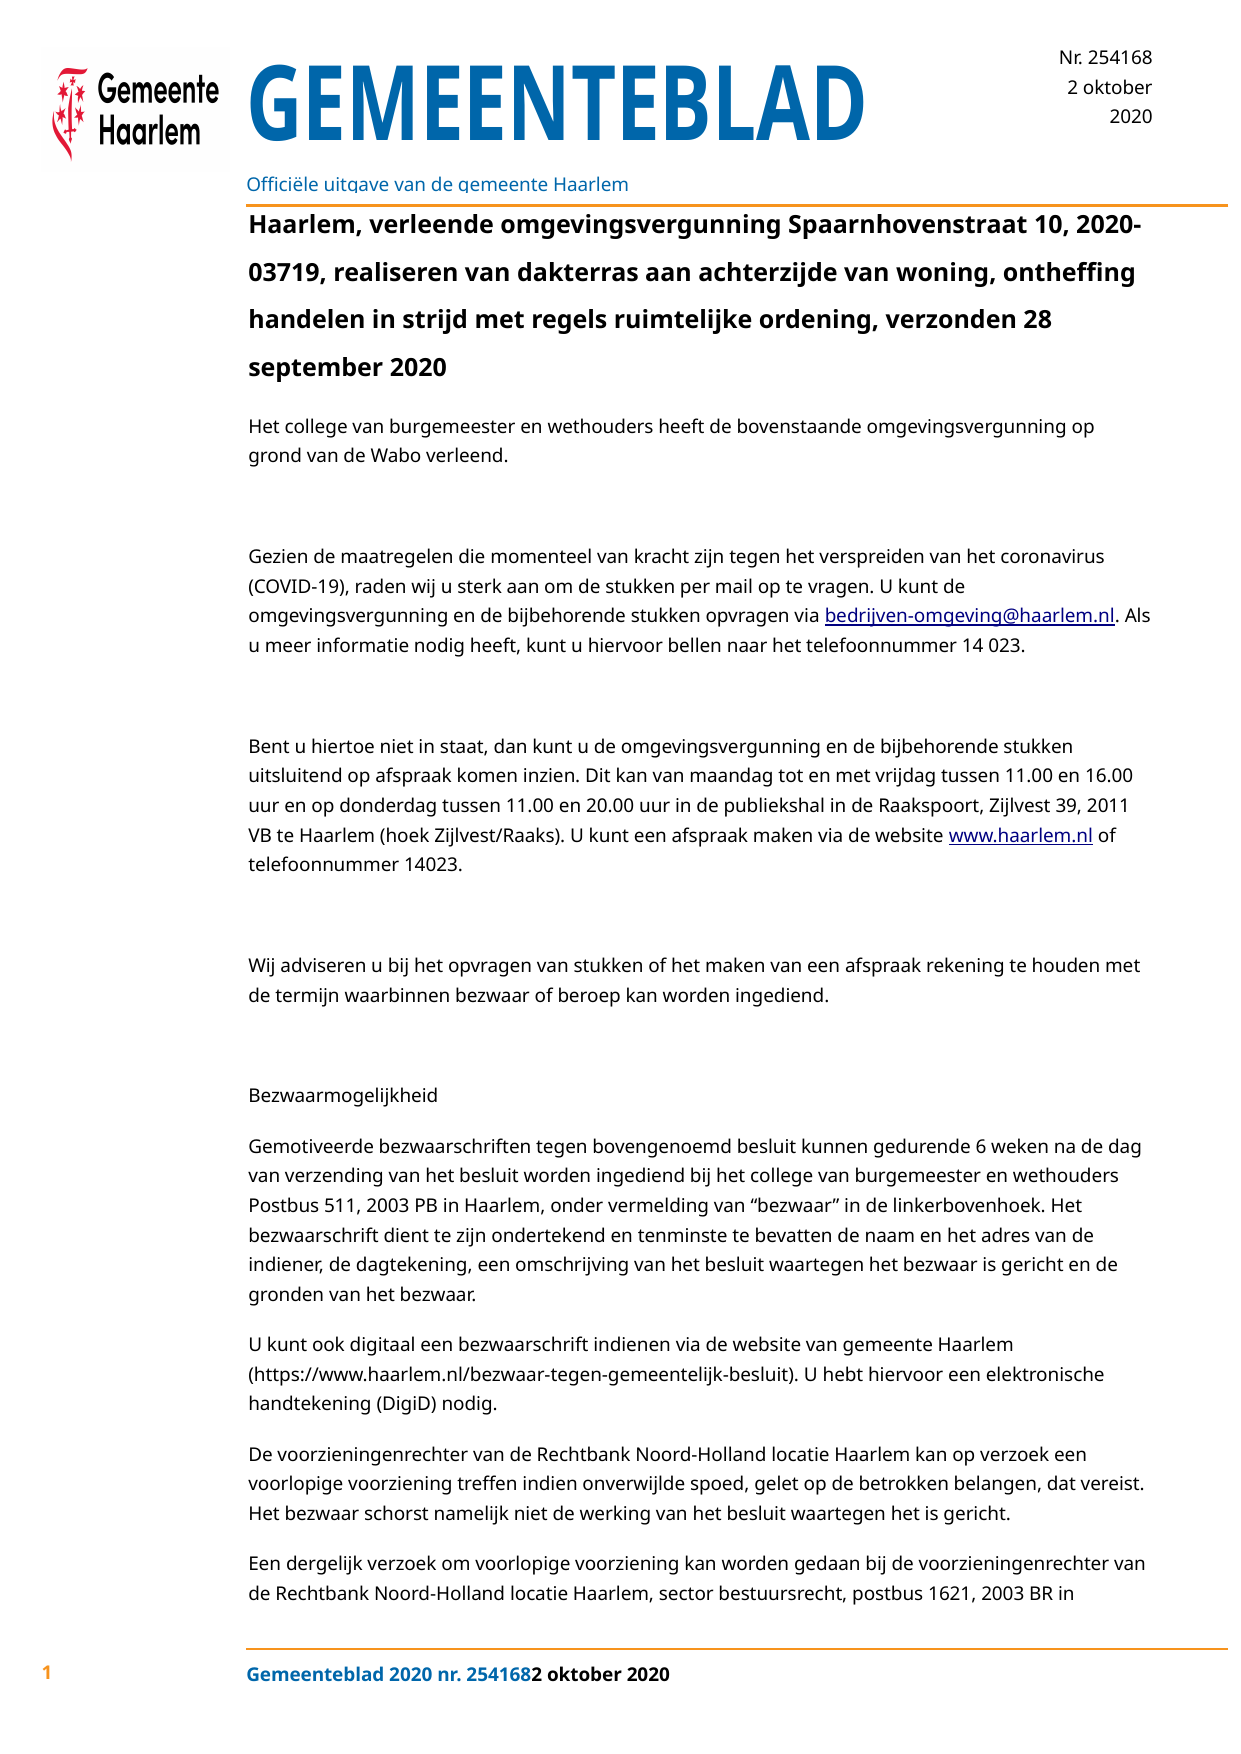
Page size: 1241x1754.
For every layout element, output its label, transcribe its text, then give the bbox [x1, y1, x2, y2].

text Wij adviseren u bij het opvragen van stukken of het maken van een afspraak rekening te houden met de termijn waarbinnen bezwaar of beroep kan worden ingediend. [248, 952, 1152, 1008]
picture [41, 47, 231, 172]
text Gemotiveerde bezwaarschriften tegen bovengenoemd besluit kunnen gedurende 6 weken na de dag van verzending van het besluit worden ingediend bij het college van burgemeester en wethouders Postbus 511, 2003 PB in Haarlem, onder vermelding van “bezwaar” in de linkerbovenhoek. Het bezwaarschrift dient te zijn ondertekend en tenminste te bevatten de naam en het adres van de indiener, de dagtekening, een omschrijving van het besluit waartegen het bezwaar is gericht en de gronden van het bezwaar. [248, 1133, 1152, 1307]
text Bezwaarmogelijkheid [248, 1083, 1152, 1108]
text Gezien de maatregelen die momenteel van kracht zijn tegen het verspreiden van het coronavirus (COVID-19), raden wij u sterk aan om de stukken per mail op te vragen. U kunt de omgevingsvergunning en de bijbehorende stukken opvragen via bedrijven-omgeving@haarlem.nl. Als u meer informatie nodig heeft, kunt u hiervoor bellen naar het telefoonnummer 14 023. [248, 543, 1152, 658]
text Een dergelijk verzoek om voorlopige voorziening kan worden gedaan bij de voorzieningenrechter van de Rechtbank Noord-Holland locatie Haarlem, sector bestuursrecht, postbus 1621, 2003 BR in [248, 1551, 1152, 1606]
text Het college van burgemeester en wethouders heeft de bovenstaande omgevingsvergunning op grond van de Wabo verleend. [248, 413, 1152, 468]
text De voorzieningenrechter van de Rechtbank Noord-Holland locatie Haarlem kan op verzoek een voorlopige voorziening treffen indien onverwijlde spoed, gelet op de betrokken belangen, dat vereist. Het bezwaar schorst namelijk niet de werking van het besluit waartegen het is gericht. [248, 1441, 1152, 1526]
text Bent u hiertoe niet in staat, dan kunt u de omgevingsvergunning en de bijbehorende stukken uitsluitend op afspraak komen inzien. Dit kan van maandag tot en met vrijdag tussen 11.00 en 16.00 uur en op donderdag tussen 11.00 en 20.00 uur in de publiekshal in de Raakspoort, Zijlvest 39, 2011 VB te Haarlem (hoek Zijlvest/Raaks). U kunt een afspraak maken via de website www.haarlem.nl of telefoonnummer 14023. [248, 733, 1152, 877]
text U kunt ook digitaal een bezwaarschrift indienen via de website van gemeente Haarlem (https://www.haarlem.nl/bezwaar-tegen-gemeentelijk-besluit). U hebt hiervoor een elektronische handtekening (DigiD) nodig. [248, 1331, 1152, 1416]
text Haarlem, verleende omgevingsvergunning Spaarnhovenstraat 10, 2020-03719, realiseren van dakterras aan achterzijde van woning, ontheffing handelen in strijd met regels ruimtelijke ordening, verzonden 28 september 2020 [248, 207, 1152, 384]
